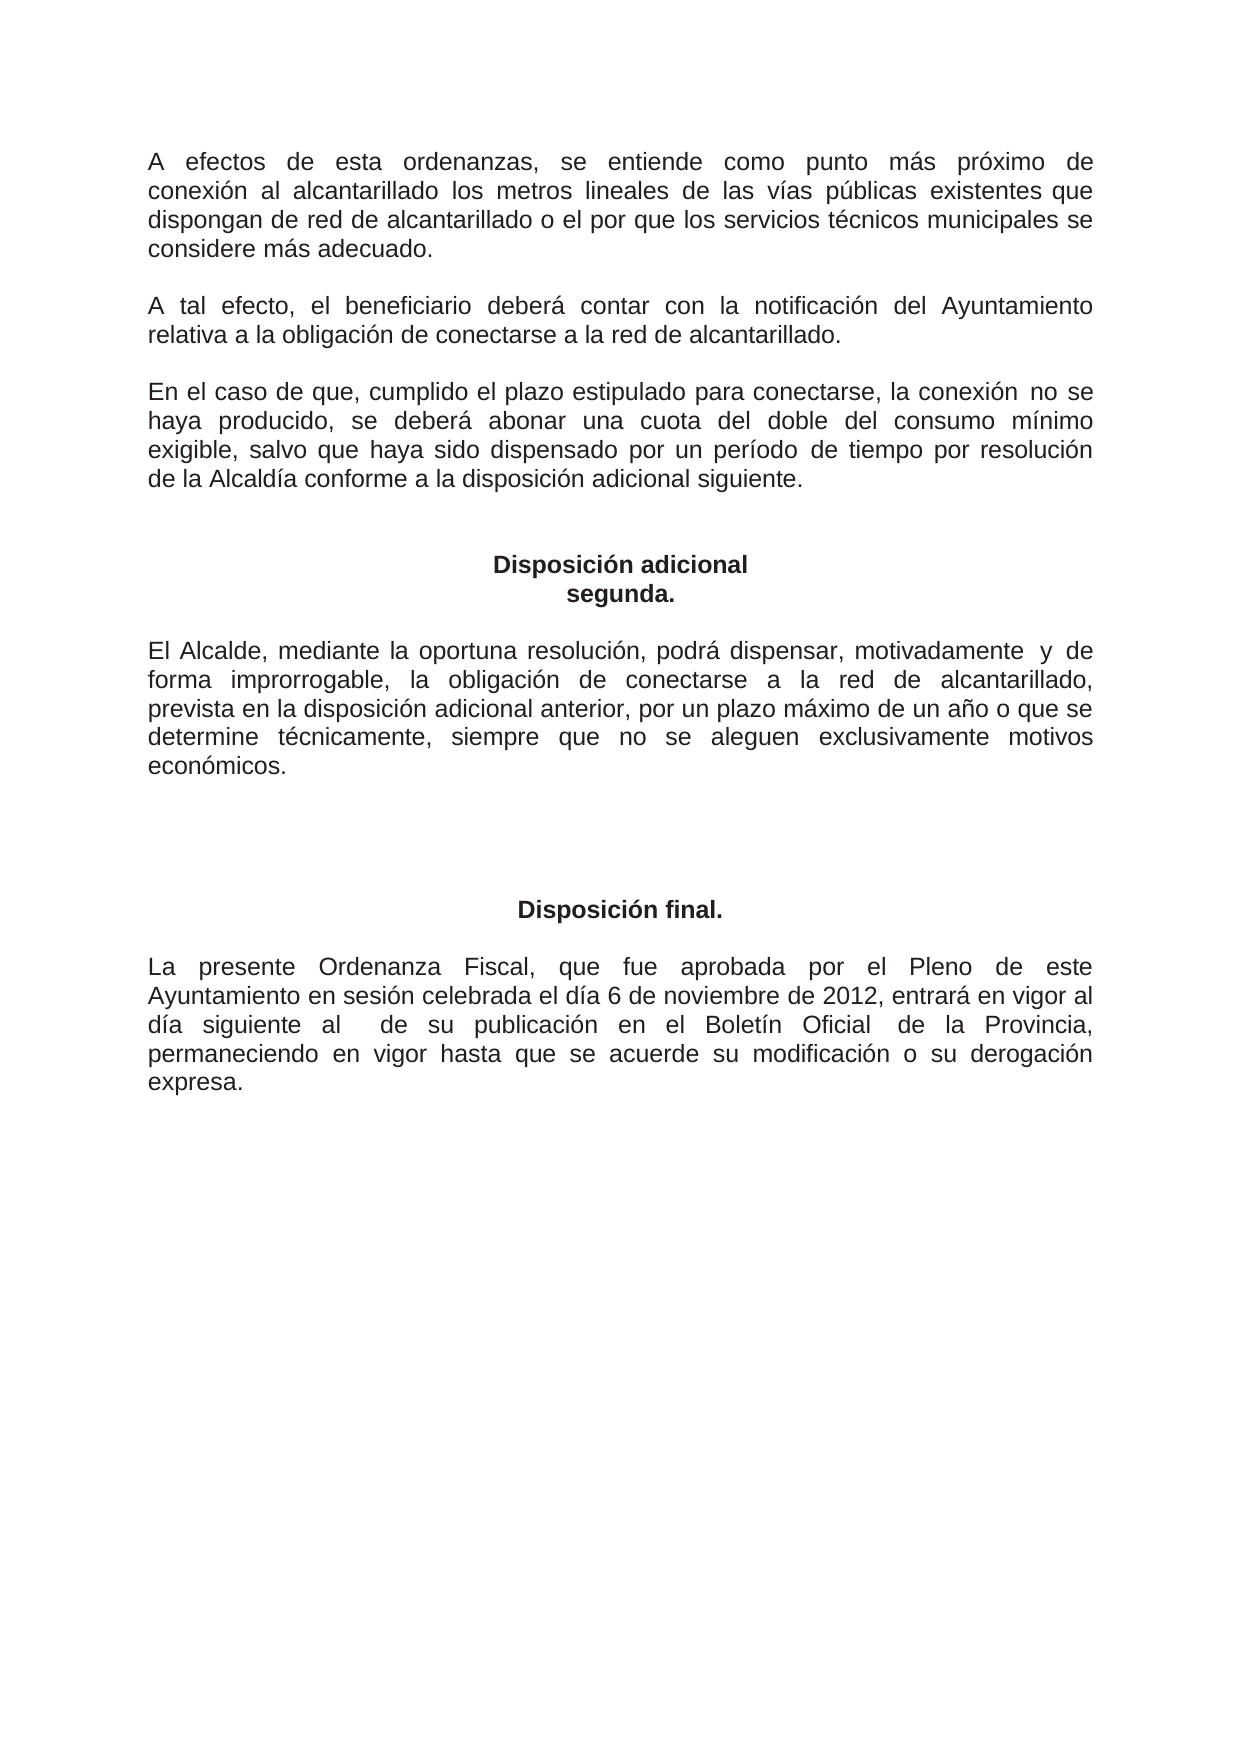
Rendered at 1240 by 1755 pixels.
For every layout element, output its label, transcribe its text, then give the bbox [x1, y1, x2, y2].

text En el caso de que, cumplido el plazo estipulado para conectarse, la conexión no se haya producido, se deberá abonar una cuota del doble del consumo mínimo exigible, salvo que haya sido dispensado por un período de tiempo por resolución de la Alcaldía conforme a la disposición adicional siguiente. [148, 377, 1094, 492]
text A tal efecto, el beneficiario deberá contar con la notificación del Ayuntamiento relativa a la obligación de conectarse a la red de alcantarillado. [148, 291, 1094, 348]
subtitle Disposición final. [434, 895, 806, 923]
subtitle Disposición adicional segunda. [435, 550, 806, 607]
text El Alcalde, mediante la oportuna resolución, podrá dispensar, motivadamente y de forma improrrogable, la obligación de conectarse a la red de alcantarillado, prevista en la disposición adicional anterior, por un plazo máximo de un año o que se determine técnicamente, siempre que no se aleguen exclusivamente motivos económicos. [148, 636, 1094, 780]
text A efectos de esta ordenanzas, se entiende como punto más próximo de conexión al alcantarillado los metros lineales de las vías públicas existentes que dispongan de red de alcantarillado o el por que los servicios técnicos municipales se considere más adecuado. [148, 147, 1094, 262]
text La presente Ordenanza Fiscal, que fue aprobada por el Pleno de este Ayuntamiento en sesión celebrada el día 6 de noviembre de 2012, entrará en vigor al día siguiente al de su publicación en el Boletín Oficial de la Provincia, permaneciendo en vigor hasta que se acuerde su modificación o su derogación expresa. [148, 952, 1094, 1096]
